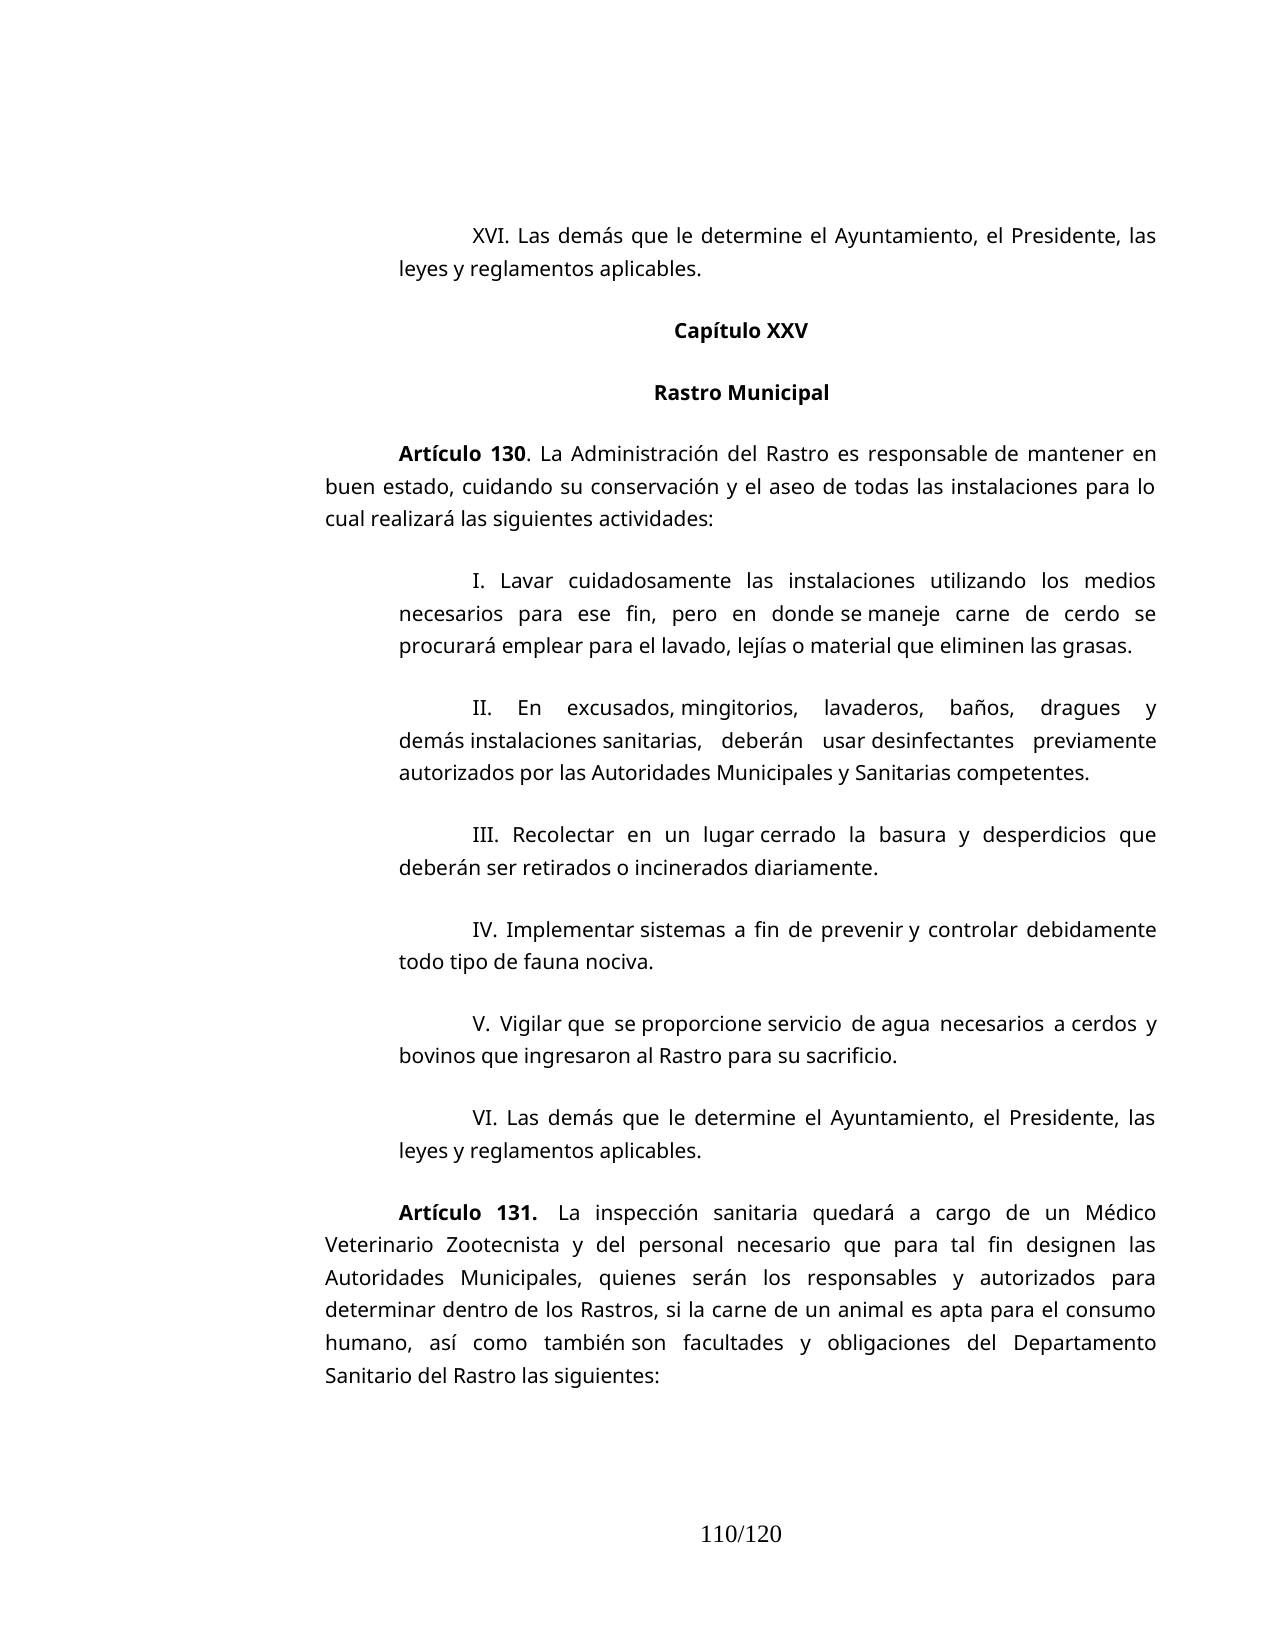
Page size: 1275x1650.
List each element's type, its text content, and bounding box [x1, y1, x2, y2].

text III. Recolectar en un lugar cerrado la basura y desperdicios que deberán ser retirados o incinerados diariamente. [399, 820, 1157, 881]
text Rastro Municipal [400, 378, 1083, 406]
text Capítulo XXV [400, 316, 1082, 344]
text II. En excusados, mingitorios, lavaderos, baños, dragues y demás instalaciones sanitarias, deberán usar desinfectantes previamente autorizados por las Autoridades Municipales y Sanitarias competentes. [399, 693, 1157, 787]
text IV. Implementar sistemas a fin de prevenir y controlar debidamente todo tipo de fauna nociva. [399, 915, 1157, 976]
text XVI. Las demás que le determine el Ayuntamiento, el Presidente, las leyes y reglamentos aplicables. [399, 221, 1157, 282]
text Artículo 130. La Administración del Rastro es responsable de mantener en buen estado, cuidando su conservación y el aseo de todas las instalaciones para lo cual realizará las siguientes actividades: [325, 439, 1157, 533]
text Artículo 131. La inspección sanitaria quedará a cargo de un Médico Veterinario Zootecnista y del personal necesario que para tal fin designen las Autoridades Municipales, quienes serán los responsables y autorizados para determinar dentro de los Rastros, si la carne de un animal es apta para el consumo humano, así como también son facultades y obligaciones del Departamento Sanitario del Rastro las siguientes: [325, 1198, 1157, 1389]
text I. Lavar cuidadosamente las instalaciones utilizando los medios necesarios para ese fin, pero en donde se maneje carne de cerdo se procurará emplear para el lavado, lejías o material que eliminen las grasas. [399, 566, 1157, 660]
text VI. Las demás que le determine el Ayuntamiento, el Presidente, las leyes y reglamentos aplicables. [399, 1103, 1157, 1164]
text V. Vigilar que se proporcione servicio de agua necesarios a cerdos y bovinos que ingresaron al Rastro para su sacrificio. [399, 1009, 1157, 1070]
